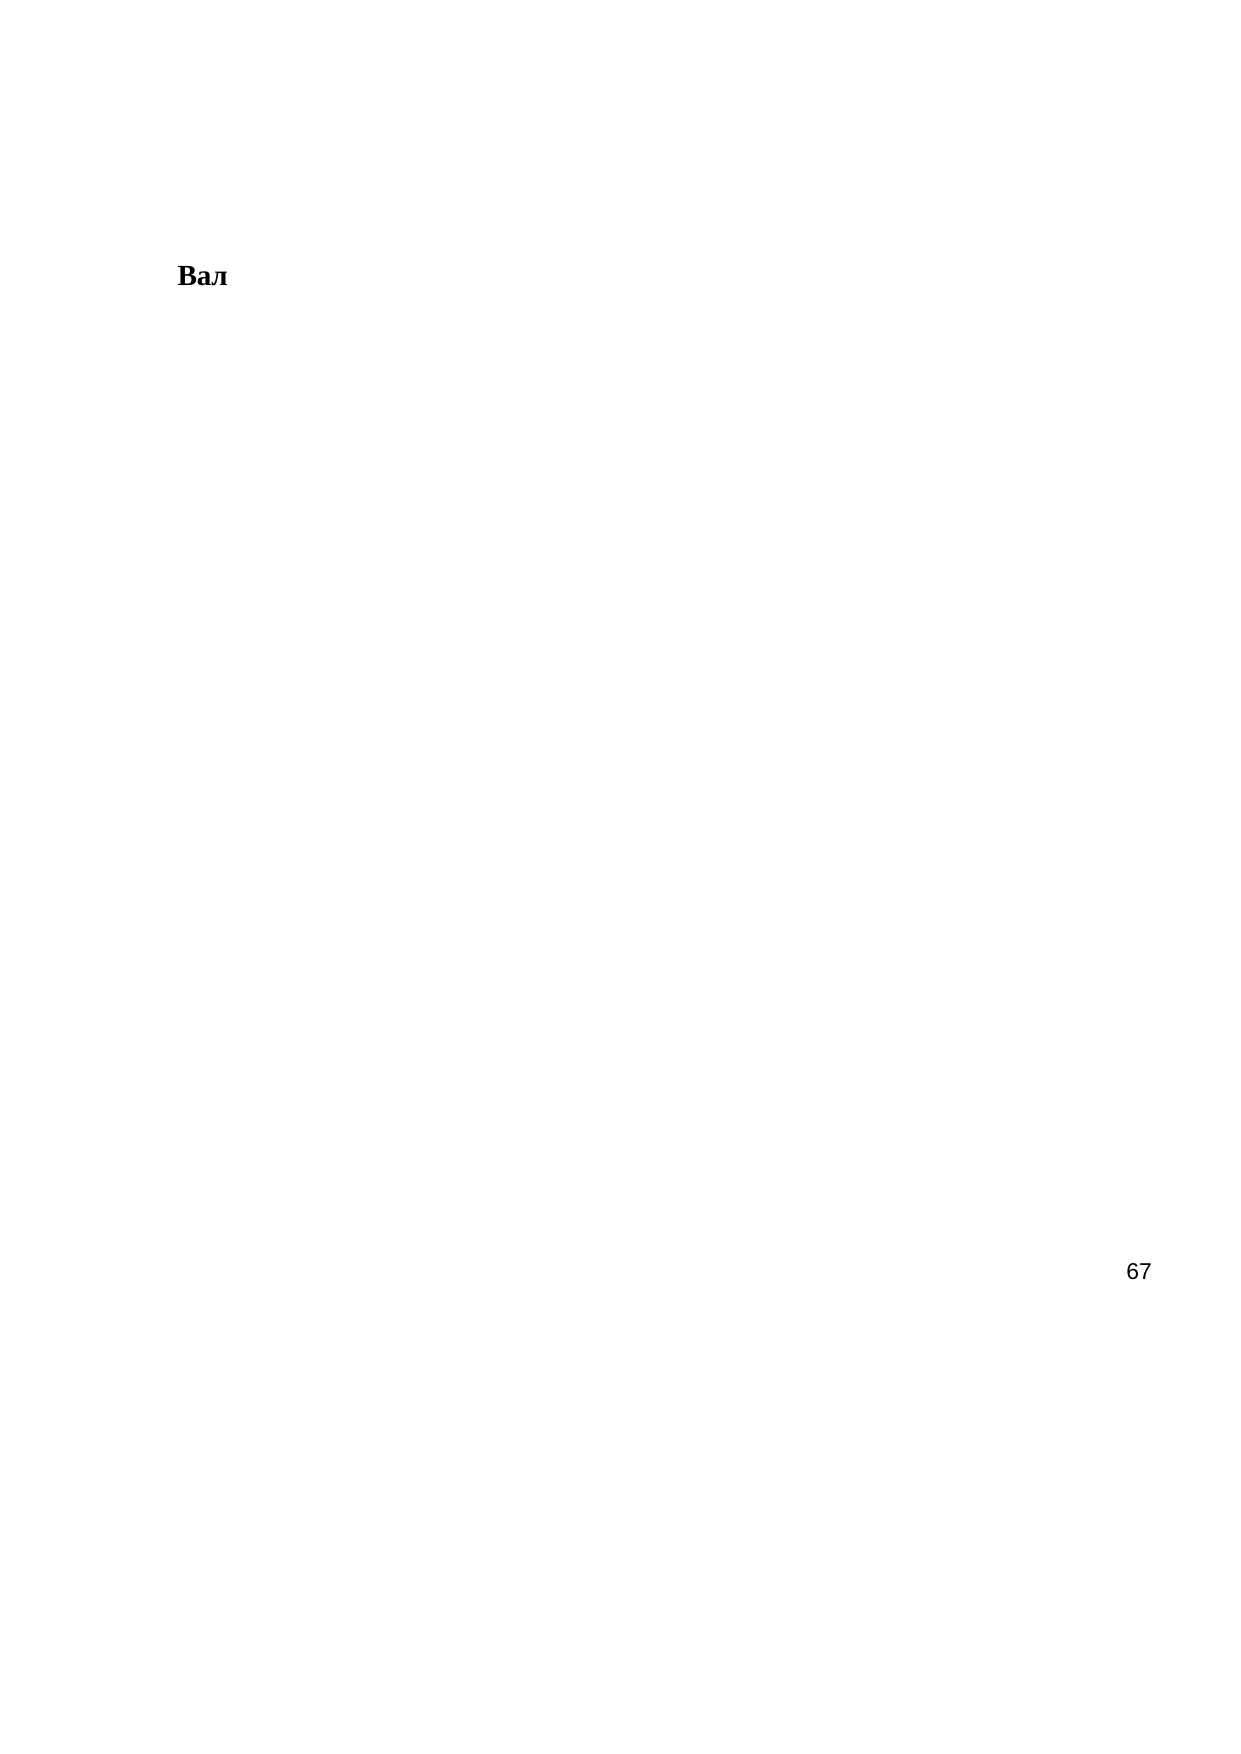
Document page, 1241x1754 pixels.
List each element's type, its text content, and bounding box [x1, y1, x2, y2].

text Вал [177, 258, 1152, 291]
